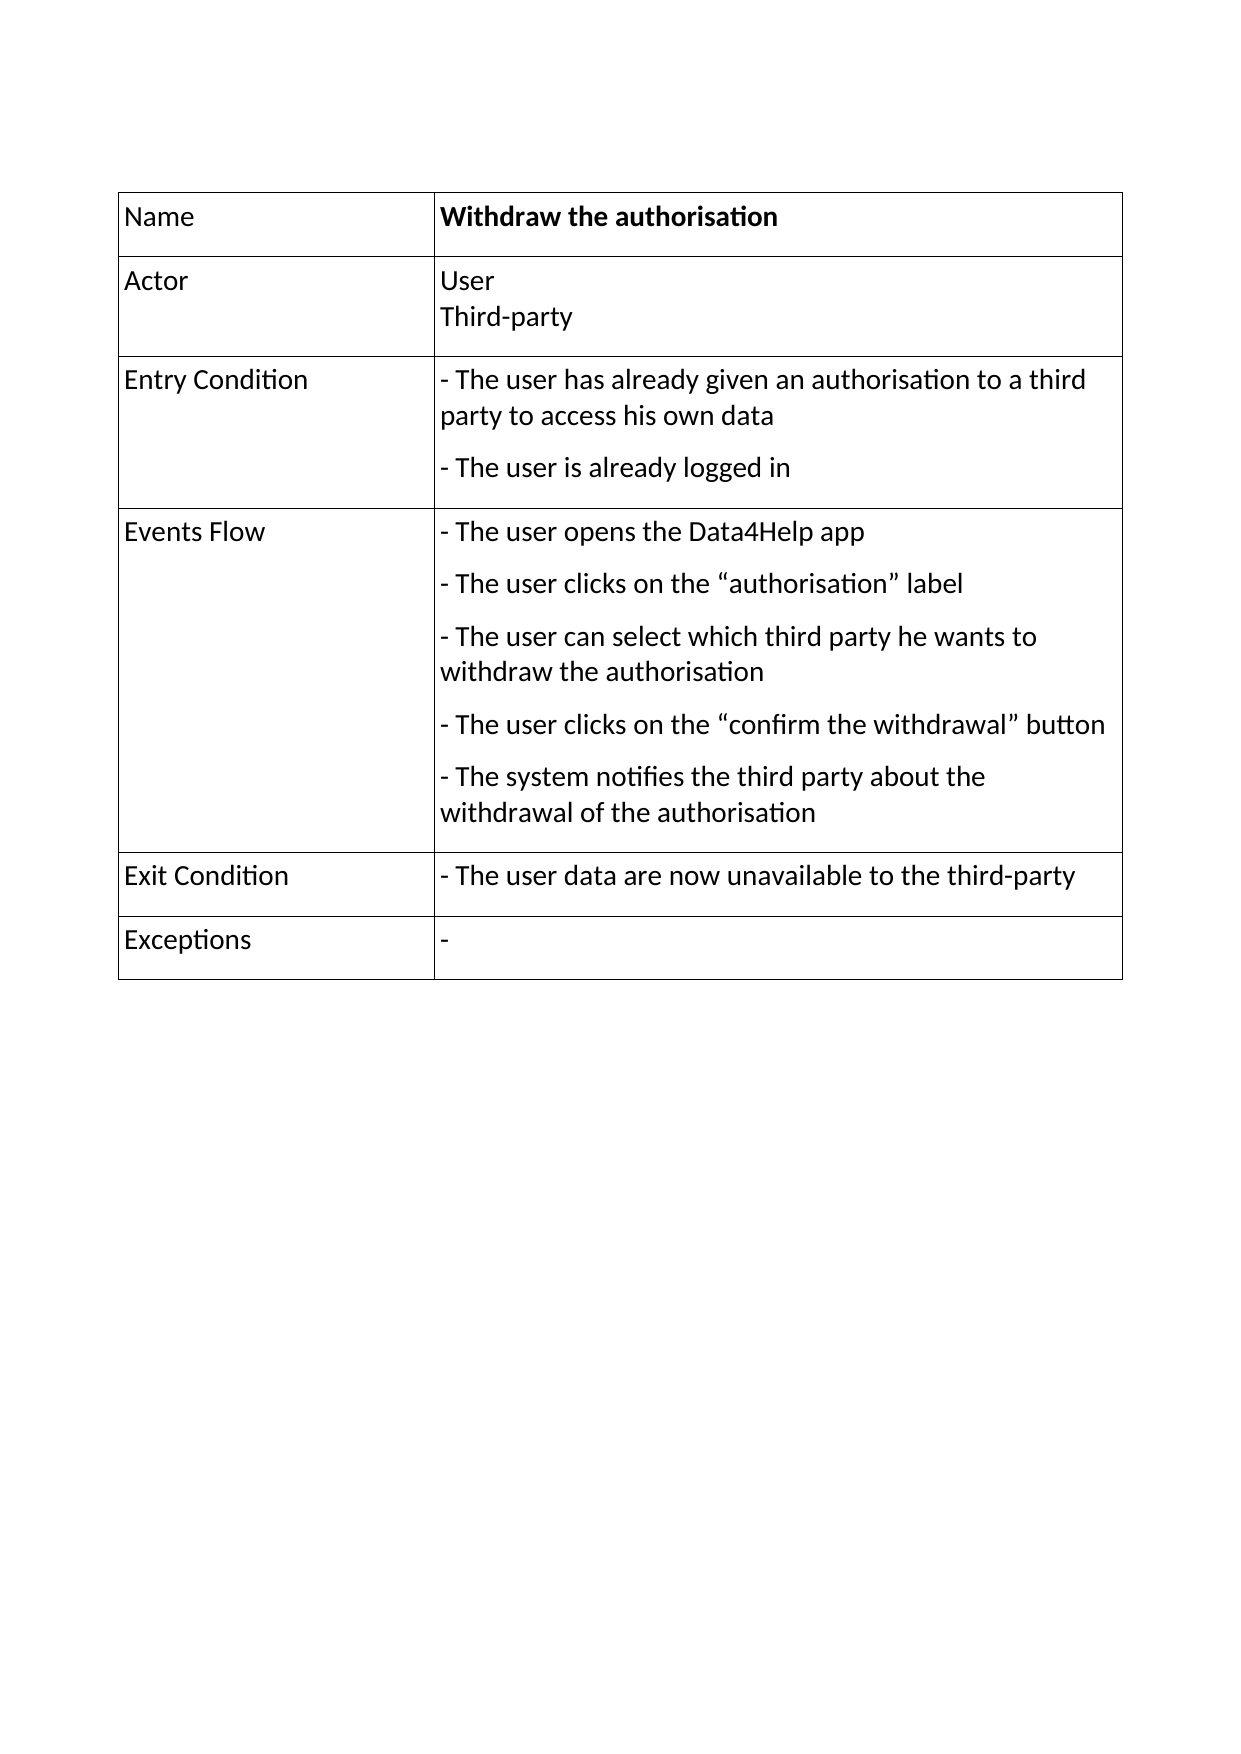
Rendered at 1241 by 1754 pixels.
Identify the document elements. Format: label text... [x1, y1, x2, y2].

table_cell - The user opens the Data4Help app - The user clicks on the “authorisation” label - The user can select which third party he wants to withdraw the authorisation - The user clicks on the “confirm the withdrawal” button - The system notifies the third party about the withdrawal of the authorisation [435, 509, 1122, 852]
table_cell Actor [119, 257, 434, 356]
table_cell User Third-party [435, 257, 1122, 356]
table_cell - The user has already given an authorisation to a third party to access his own data - The user is already logged in [435, 357, 1122, 507]
table_cell Events Flow [119, 509, 434, 852]
table_cell Exceptions [119, 917, 434, 979]
table_cell - The user data are now unavailable to the third-party [435, 853, 1122, 916]
table_header Name [119, 193, 434, 256]
table_header Withdraw the authorisation [435, 193, 1122, 256]
table_cell Exit Condition [119, 853, 434, 916]
table_cell - [435, 917, 1122, 979]
table_cell Entry Condition [119, 357, 434, 507]
